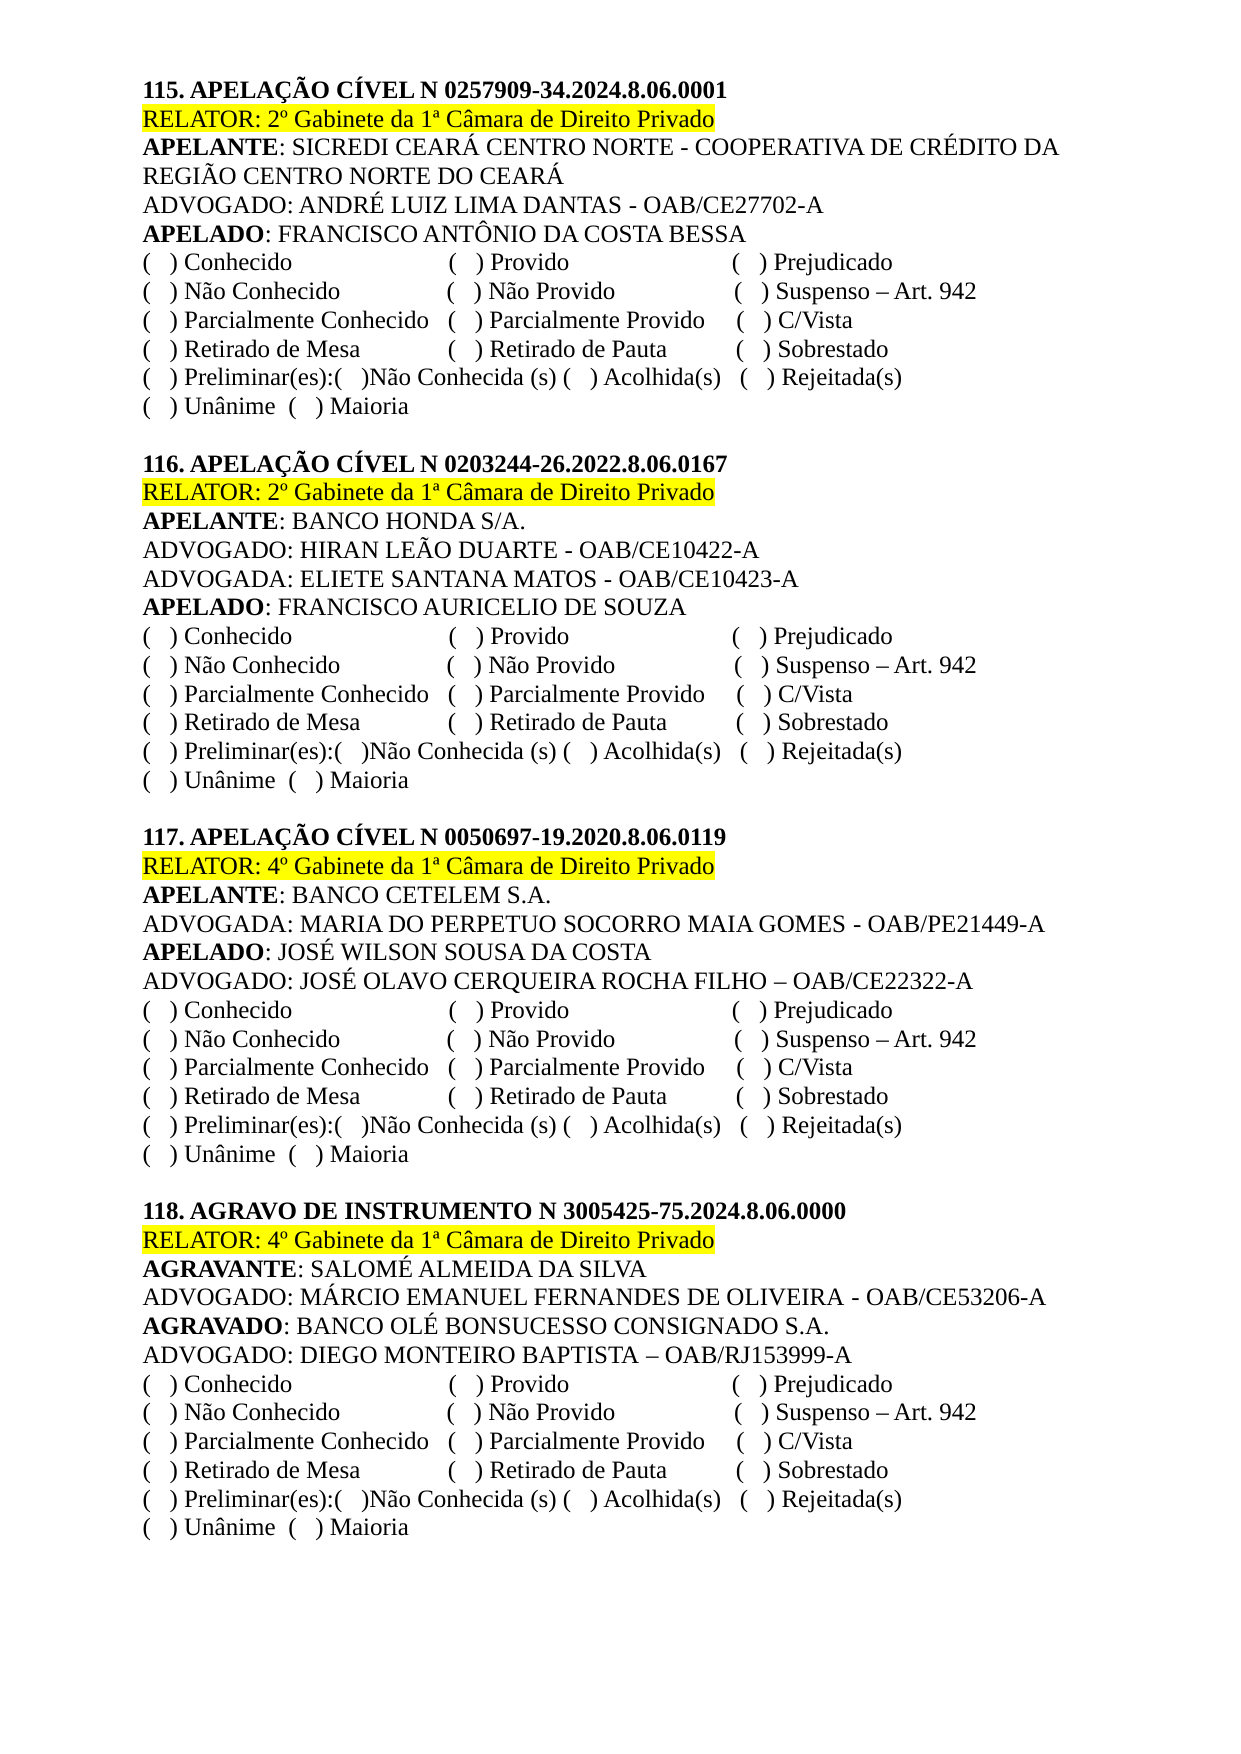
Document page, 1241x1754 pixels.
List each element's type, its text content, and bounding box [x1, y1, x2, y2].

text ( ) Retirado de Mesa ( ) Retirado de Pauta ( ) Sobrestado [142, 1455, 1158, 1484]
text ( ) Parcialmente Conhecido ( ) Parcialmente Provido ( ) C/Vista [142, 305, 1158, 334]
text ( ) Conhecido ( ) Provido ( ) Prejudicado [142, 621, 1141, 650]
text ( ) Não Conhecido ( ) Não Provido ( ) Suspenso – Art. 942 [142, 650, 1158, 679]
text ( ) Preliminar(es):( )Não Conhecida (s) ( ) Acolhida(s) ( ) Rejeitada(s) [142, 1484, 1158, 1512]
text ( ) Parcialmente Conhecido ( ) Parcialmente Provido ( ) C/Vista [142, 679, 1158, 707]
text ( ) Preliminar(es):( )Não Conhecida (s) ( ) Acolhida(s) ( ) Rejeitada(s) [142, 362, 1158, 391]
text ( ) Conhecido ( ) Provido ( ) Prejudicado [142, 1369, 1141, 1397]
text ( ) Parcialmente Conhecido ( ) Parcialmente Provido ( ) C/Vista [142, 1426, 1158, 1455]
text ( ) Conhecido ( ) Provido ( ) Prejudicado [142, 247, 1141, 276]
text ( ) Unânime ( ) Maioria [142, 1512, 1141, 1599]
text ( ) Não Conhecido ( ) Não Provido ( ) Suspenso – Art. 942 [142, 1024, 1158, 1052]
text ( ) Unânime ( ) Maioria 117. APELAÇÃO CÍVEL N 0050697-19.2020.8.06.0119 RELATOR: 4º Gabinete da 1ª Câmara de Direito Privado APELANTE: BANCO CETELEM S.A. ADVOGADA: MARIA DO PERPETUO SOCORRO MAIA GOMES - OAB/PE21449-A APELADO: JOSÉ WILSON SOUSA DA COSTA ADVOGADO: JOSÉ OLAVO CERQUEIRA ROCHA FILHO – OAB/CE22322-A [142, 765, 1141, 995]
text ( ) Não Conhecido ( ) Não Provido ( ) Suspenso – Art. 942 [142, 1397, 1158, 1426]
text ( ) Preliminar(es):( )Não Conhecida (s) ( ) Acolhida(s) ( ) Rejeitada(s) [142, 1110, 1158, 1139]
text ( ) Conhecido ( ) Provido ( ) Prejudicado [142, 995, 1141, 1024]
text ( ) Não Conhecido ( ) Não Provido ( ) Suspenso – Art. 942 [142, 276, 1158, 305]
text 115. APELAÇÃO CÍVEL N 0257909-34.2024.8.06.0001 RELATOR: 2º Gabinete da 1ª Câmara de Direito Privado APELANTE: SICREDI CEARÁ CENTRO NORTE - COOPERATIVA DE CRÉDITO DA REGIÃO CENTRO NORTE DO CEARÁ ADVOGADO: ANDRÉ LUIZ LIMA DANTAS - OAB/CE27702-A APELADO: FRANCISCO ANTÔNIO DA COSTA BESSA [142, 75, 1141, 247]
text ( ) Preliminar(es):( )Não Conhecida (s) ( ) Acolhida(s) ( ) Rejeitada(s) [142, 736, 1158, 765]
text ( ) Parcialmente Conhecido ( ) Parcialmente Provido ( ) C/Vista [142, 1052, 1158, 1081]
text ( ) Retirado de Mesa ( ) Retirado de Pauta ( ) Sobrestado [142, 334, 1158, 362]
text ( ) Retirado de Mesa ( ) Retirado de Pauta ( ) Sobrestado [142, 1081, 1158, 1110]
text ( ) Unânime ( ) Maioria 118. AGRAVO DE INSTRUMENTO N 3005425-75.2024.8.06.0000 RELATOR: 4º Gabinete da 1ª Câmara de Direito Privado AGRAVANTE: SALOMÉ ALMEIDA DA SILVA ADVOGADO: MÁRCIO EMANUEL FERNANDES DE OLIVEIRA - OAB/CE53206-A AGRAVADO: BANCO OLÉ BONSUCESSO CONSIGNADO S.A. ADVOGADO: DIEGO MONTEIRO BAPTISTA – OAB/RJ153999-A [142, 1139, 1141, 1369]
text ( ) Retirado de Mesa ( ) Retirado de Pauta ( ) Sobrestado [142, 707, 1158, 736]
text ( ) Unânime ( ) Maioria 116. APELAÇÃO CÍVEL N 0203244-26.2022.8.06.0167 RELATOR: 2º Gabinete da 1ª Câmara de Direito Privado APELANTE: BANCO HONDA S/A. ADVOGADO: HIRAN LEÃO DUARTE - OAB/CE10422-A ADVOGADA: ELIETE SANTANA MATOS - OAB/CE10423-A APELADO: FRANCISCO AURICELIO DE SOUZA [142, 391, 1141, 621]
